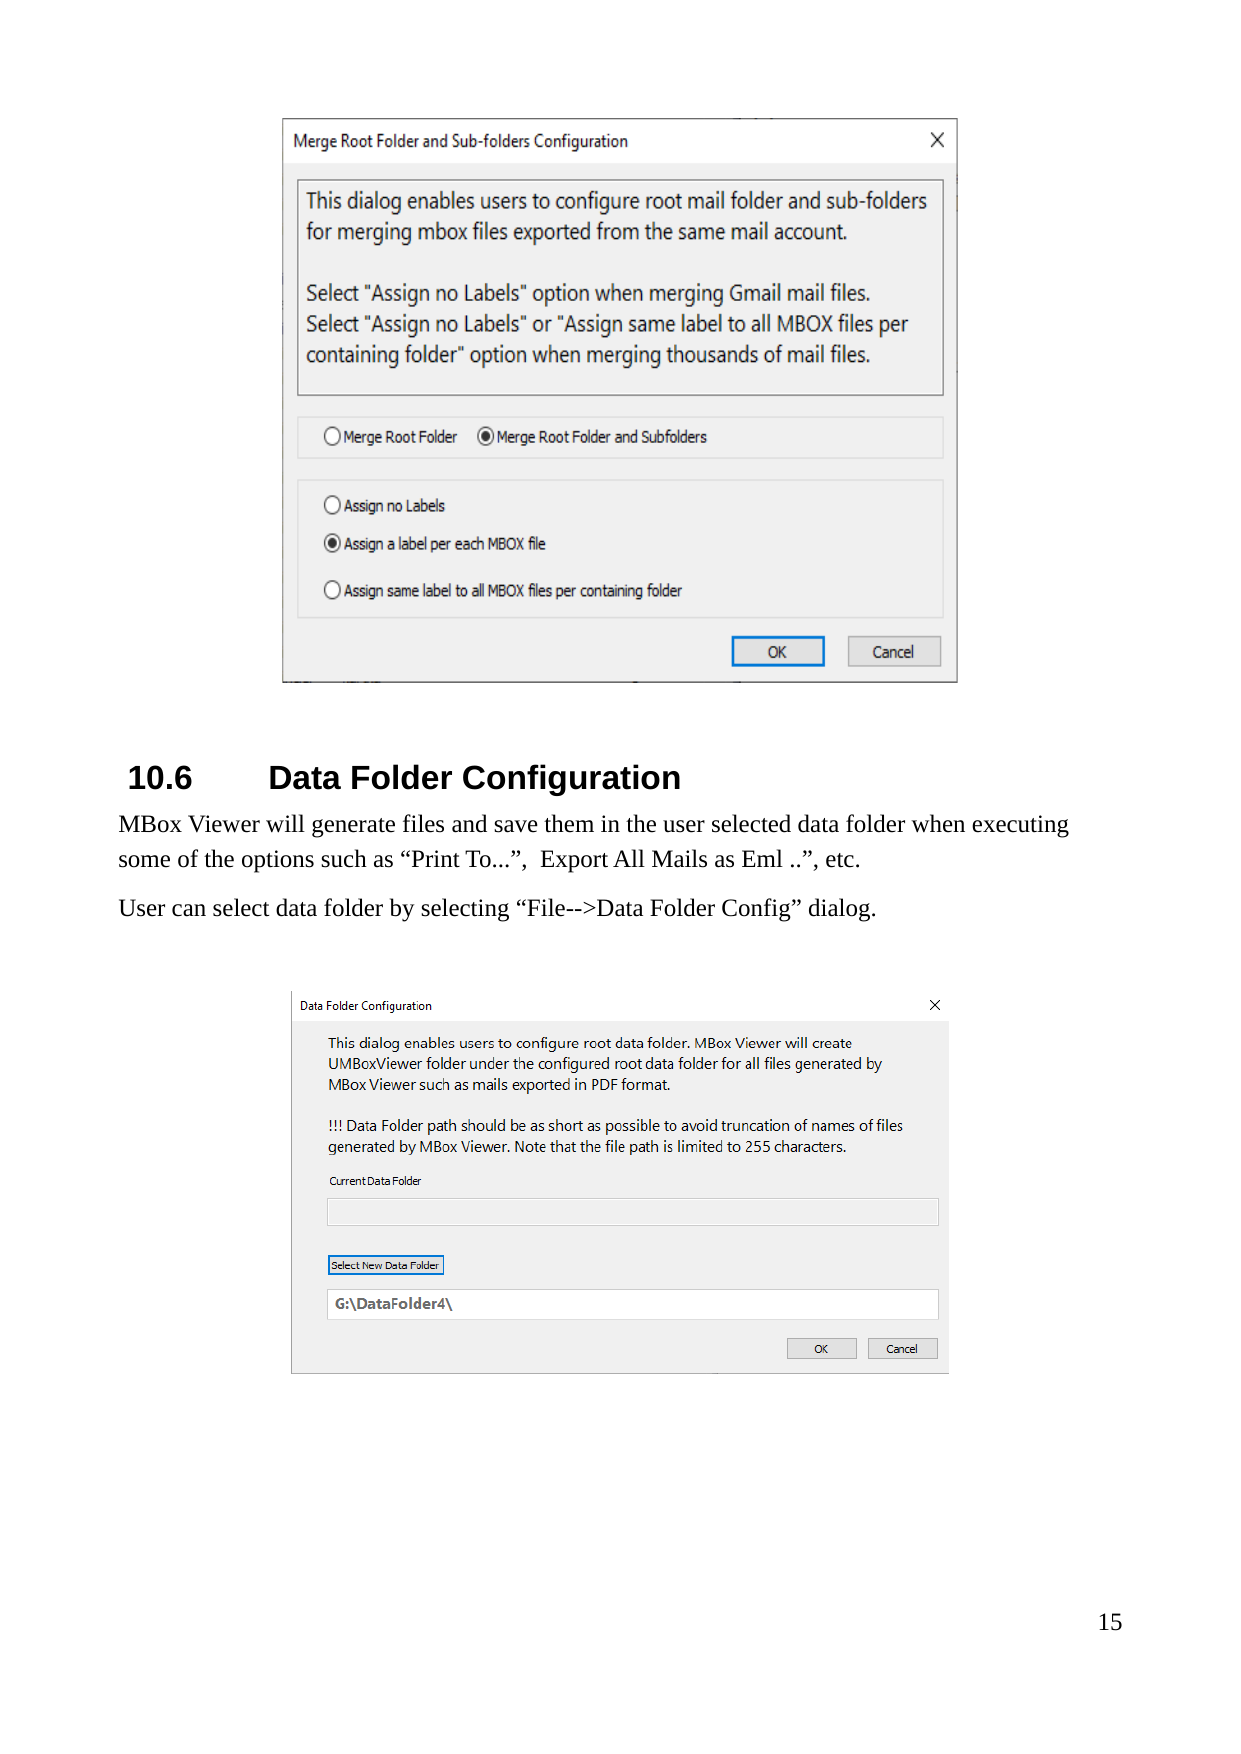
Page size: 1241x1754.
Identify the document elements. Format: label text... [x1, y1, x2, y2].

picture [291, 991, 949, 1374]
text User can select data folder by selecting “File-->Data Folder Config” dialog. [118, 893, 1122, 922]
text MBox Viewer will generate files and save them in the user selected data folder when executing some of the options such as “Print To...”, Export All Mails as Eml ..”, etc. [118, 809, 1122, 872]
subtitle Data Folder Configuration [118, 758, 1122, 797]
picture [282, 118, 958, 683]
